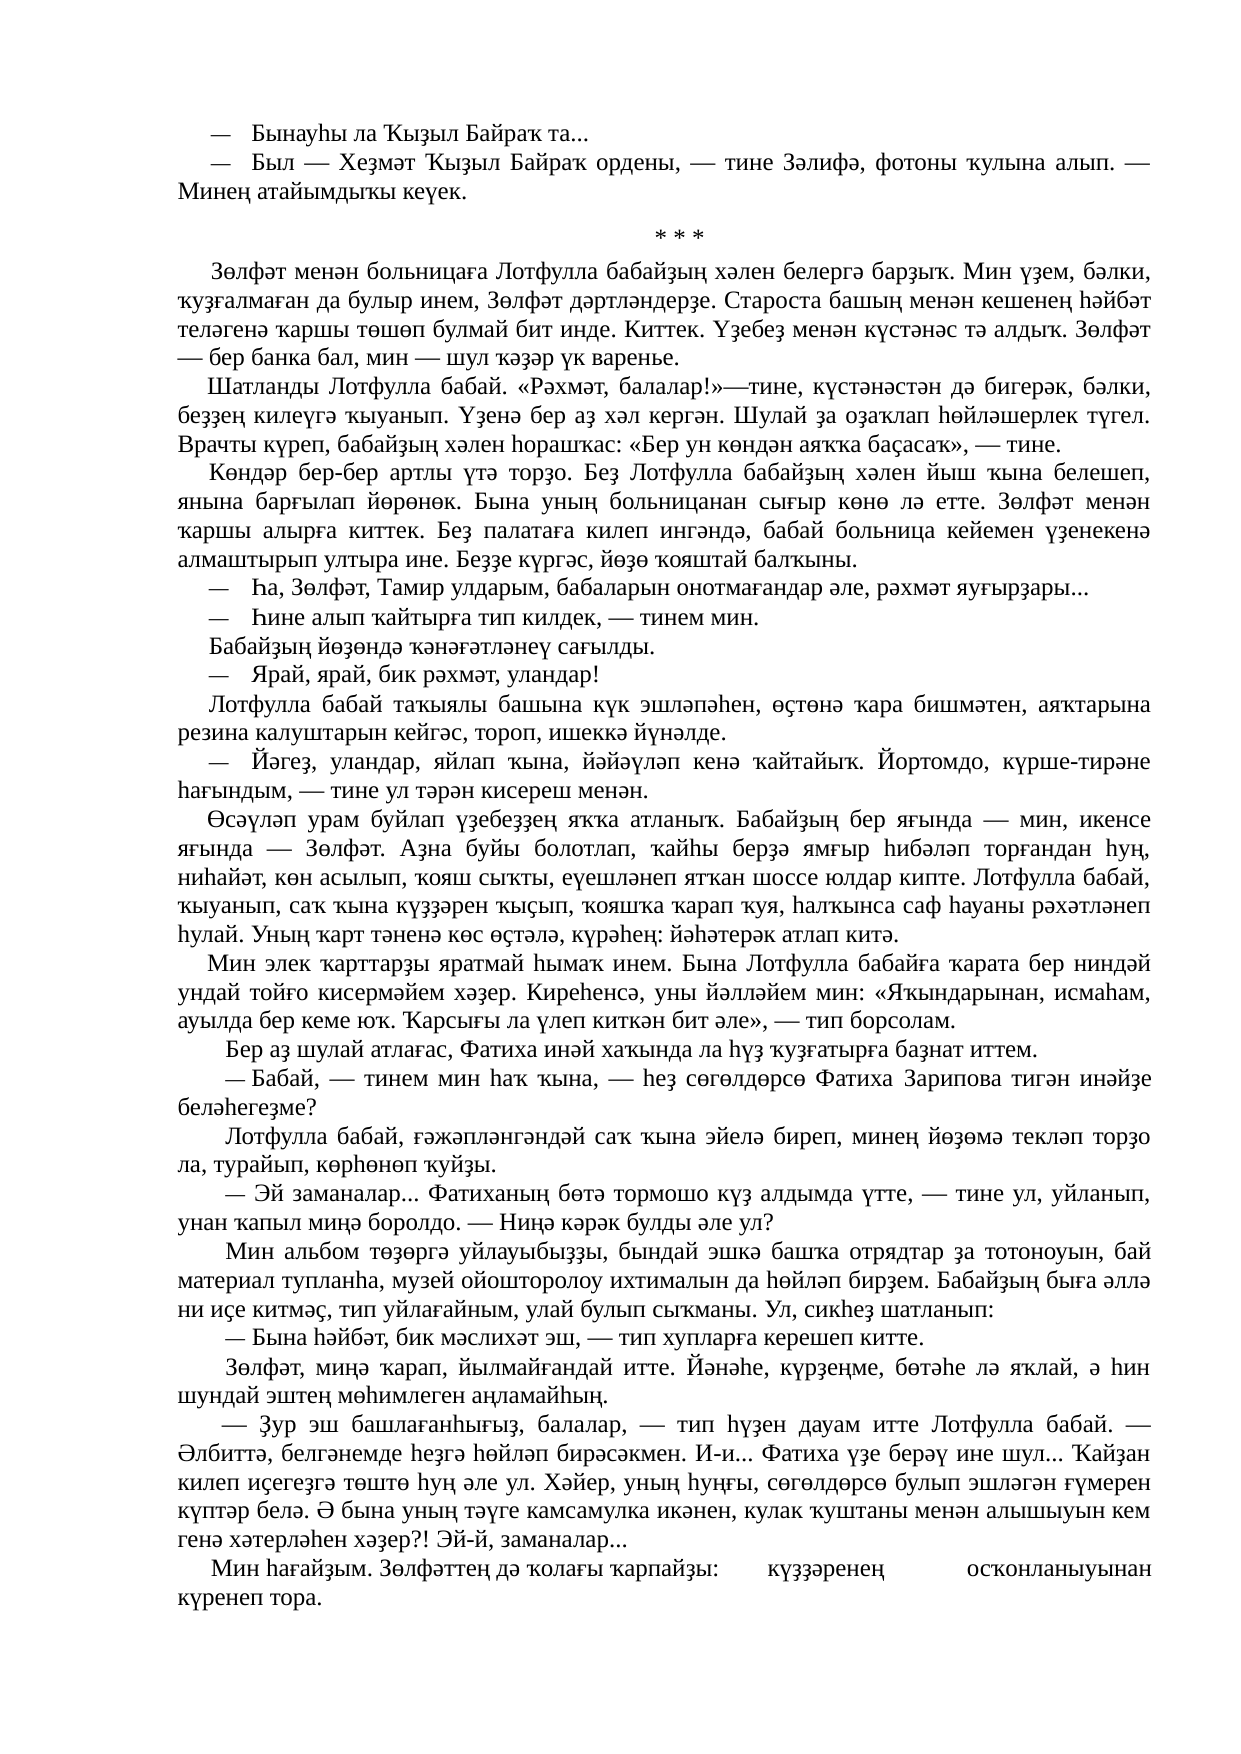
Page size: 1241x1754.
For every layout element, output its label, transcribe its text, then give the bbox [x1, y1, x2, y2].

list Бабай, — тинем мин һаҡ ҡына, — һеҙ сөгөлдөрсө Фатиха Зарипова тигән инәйҙе беләһегеҙме? [177, 1063, 1152, 1121]
list Был — Хеҙмәт Ҡыҙыл Байраҡ ордены, — тине Зәлифә, фотоны ҡулына алып. — Минең атайымдыҡы кеүек. [177, 147, 1152, 205]
text Өсәүләп урам буйлап үҙебеҙҙең яҡҡа атланыҡ. Бабайҙың бер яғында — мин, икенсе яғында — Зөлфәт. Аҙна буйы болотлап, ҡайһы берҙә ямғыр һибәләп торғандан һуң, ниһайәт, көн асылып, ҡояш сыҡты, еүешләнеп ятҡан шоссе юлдар кипте. Лотфулла бабай, ҡыуанып, саҡ ҡына күҙҙәрен ҡыҫып, ҡояшҡа ҡарап ҡуя, һалҡынса саф һауаны рәхәтләнеп һулай. Уның ҡарт тәненә көс өҫтәлә, күрәһең: йәһәтерәк атлап китә. [177, 804, 1152, 948]
text Мин элек ҡарттарҙы яратмай һымаҡ инем. Бына Лотфулла бабайға ҡарата бер ниндәй ундай тойғо кисермәйем хәҙер. Киреһенсә, уны йәлләйем мин: «Яҡындарынан, исмаһам, ауылда бер кеме юҡ. Ҡарсығы ла үлеп киткән бит әле», — тип борсолам. [177, 948, 1152, 1034]
list Һине алып ҡайтырға тип килдек, — тинем мин. [177, 602, 1152, 631]
text — Ҙур эш башлағанһығыҙ, балалар, — тип һүҙен дауам итте Лотфулла бабай. — Әлбиттә, белгәнемде һеҙгә һөйләп бирәсәкмен. И-и... Фатиха үҙе берәү ине шул... Ҡайҙан килеп иҫегеҙгә төштө һуң әле ул. Хәйер, уның һуңғы, сөгөлдөрсө булып эшләгән ғүмерен күптәр белә. Ә бына уның тәүге камсамулка икәнен, кулак ҡуштаны менән алышыуын кем генә хәтерләһен хәҙер?! Эй-й, заманалар... [177, 1409, 1152, 1553]
text Зөлфәт менән больницаға Лотфулла бабайҙың хәлен белергә барҙыҡ. Мин үҙем, бәлки, ҡуҙғалмаған да булыр инем, Зөлфәт дәртләндерҙе. Староста башың менән кешенең һәйбәт теләгенә ҡаршы төшөп булмай бит инде. Киттек. Үҙебеҙ менән күстәнәс тә алдыҡ. Зөлфәт — бер банка бал, мин — шул ҡәҙәр үк варенье. [177, 256, 1152, 371]
list Бынауһы ла Ҡыҙыл Байраҡ та... [177, 118, 1152, 147]
text Лотфулла бабай, ғәжәпләнгәндәй саҡ ҡына эйелә биреп, минең йөҙөмә текләп торҙо ла, турайып, көрһөнөп ҡуйҙы. [177, 1121, 1152, 1178]
text Шатланды Лотфулла бабай. «Рәхмәт, балалар!»—тине, күстәнәстән дә бигерәк, бәлки, беҙҙең килеүгә ҡыуанып. Үҙенә бер аҙ хәл кергән. Шулай ҙа оҙаҡлап һөйләшерлек түгел. Врачты күреп, бабайҙың хәлен һорашҡас: «Бер ун көндән аяҡҡа баҫасаҡ», — тине. [177, 371, 1152, 457]
text Зөлфәт, миңә ҡарап, йылмайғандай итте. Йәнәһе, күрҙеңме, бөтәһе лә яҡлай, ә һин шундай эштең мөһимлеген аңламайһың. [177, 1352, 1152, 1409]
list Эй заманалар... Фатиханың бөтә тормошо күҙ алдымда үтте, — тине ул, уйланып, унан ҡапыл миңә боролдо. — Ниңә кәрәк булды әле ул? [177, 1178, 1152, 1236]
text Мин һағайҙым. Зөлфәттең дә ҡолағы ҡарпайҙы: күҙҙәренең осҡонланыуынан күренеп тора. [177, 1553, 1152, 1610]
list Ярай, ярай, бик рәхмәт, уландар! [177, 659, 1152, 689]
text Көндәр бер-бер артлы үтә торҙо. Беҙ Лотфулла бабайҙың хәлен йыш ҡына белешеп, янына барғылап йөрөнөк. Бына уның больницанан сығыр көнө лә етте. Зөлфәт менән ҡаршы алырға киттек. Беҙ палатаға килеп ингәндә, бабай больница кейемен үҙенекенә алмаштырып ултыра ине. Беҙҙе күргәс, йөҙө ҡояштай балҡыны. [177, 457, 1152, 572]
text Бер аҙ шулай атлағас, Фатиха инәй хаҡында ла һүҙ ҡуҙғатырға баҙнат иттем. [177, 1034, 1152, 1063]
text Мин альбом төҙөргә уйлауыбыҙҙы, бындай эшкә башҡа отрядтар ҙа тотоноуын, бай материал тупланһа, музей ойошторолоу ихтималын да һөйләп бирҙем. Бабайҙың быға әллә ни иҫе китмәҫ, тип уйлағайным, улай булып сыҡманы. Ул, сикһеҙ шатланып: [177, 1236, 1152, 1322]
list Йәгеҙ, уландар, яйлап ҡына, йәйәүләп кенә ҡайтайыҡ. Йортомдо, күрше-тирәне һағындым, — тине ул тәрән кисереш менән. [177, 746, 1152, 804]
text Лотфулла бабай таҡыялы башына күк эшләпәһен, өҫтөнә ҡара бишмәтен, аяҡтарына резина калуштарын кейгәс, тороп, ишеккә йүнәлде. [177, 689, 1152, 746]
text Бабайҙың йөҙөндә ҡәнәғәтләнеү сағылды. [177, 631, 1152, 659]
list Һа, Зөлфәт, Тамир улдарым, бабаларын онотмағандар әле, рәхмәт яуғырҙары... [177, 572, 1152, 602]
list Бына һәйбәт, бик мәслихәт эш, — тип хупларға керешеп китте. [177, 1322, 1152, 1352]
text * * * [177, 223, 1152, 252]
